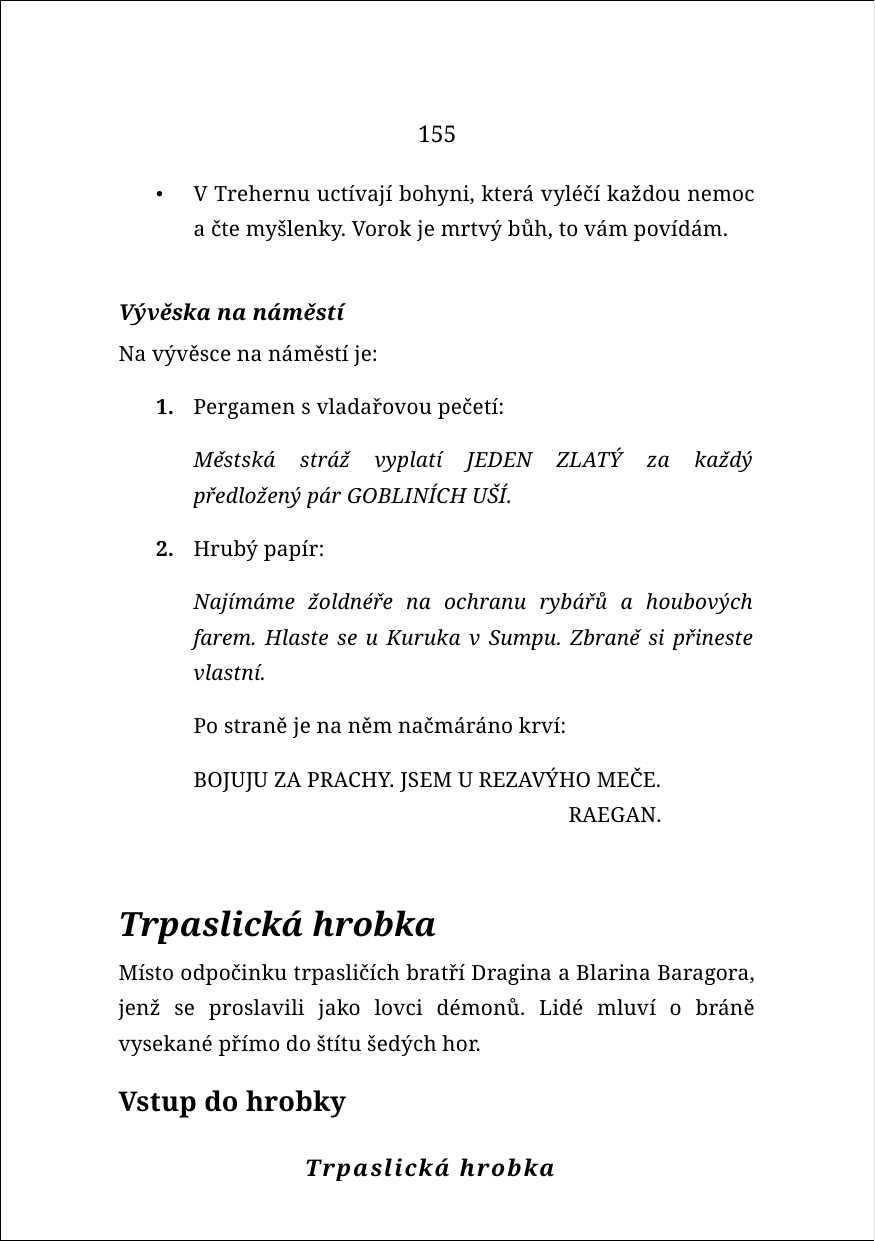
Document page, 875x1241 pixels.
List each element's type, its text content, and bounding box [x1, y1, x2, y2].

list V Trehernu uctívají bohyni, která vyléčí každou nemoc a čte myšlenky. Vorok je mrtvý bůh, to vám povídám. [156, 179, 756, 243]
subtitle Trpaslická hrobka [118, 901, 756, 946]
text Na vývěsce na náměstí je: [118, 339, 756, 367]
list Hrubý papír: [156, 534, 756, 562]
list Pergamen s vladařovou pečetí: [156, 392, 756, 420]
list Najímáme žoldnéře na ochranu rybářů a houbových farem. Hlaste se u Kuruka v Sumpu. Zbraně si přineste vlastní. [156, 587, 756, 687]
text Vstup do hrobky [118, 1082, 756, 1119]
subtitle Vývěska na náměstí [118, 297, 756, 327]
list Po straně je na něm načmáráno krví: [156, 711, 756, 740]
list Městská stráž vyplatí JEDEN ZLATÝ za každý předložený pár GOBLINÍCH UŠÍ. [156, 445, 756, 509]
text Místo odpočinku trpasličích bratří Dragina a Blarina Baragora, jenž se proslavili jako lovci démonů. Lidé mluví o bráně vysekané přímo do štítu šedých hor. [118, 958, 756, 1057]
list BOJUJU ZA PRACHY. JSEM U REZAVÝHO MEČE. RAEGAN. [156, 765, 756, 829]
